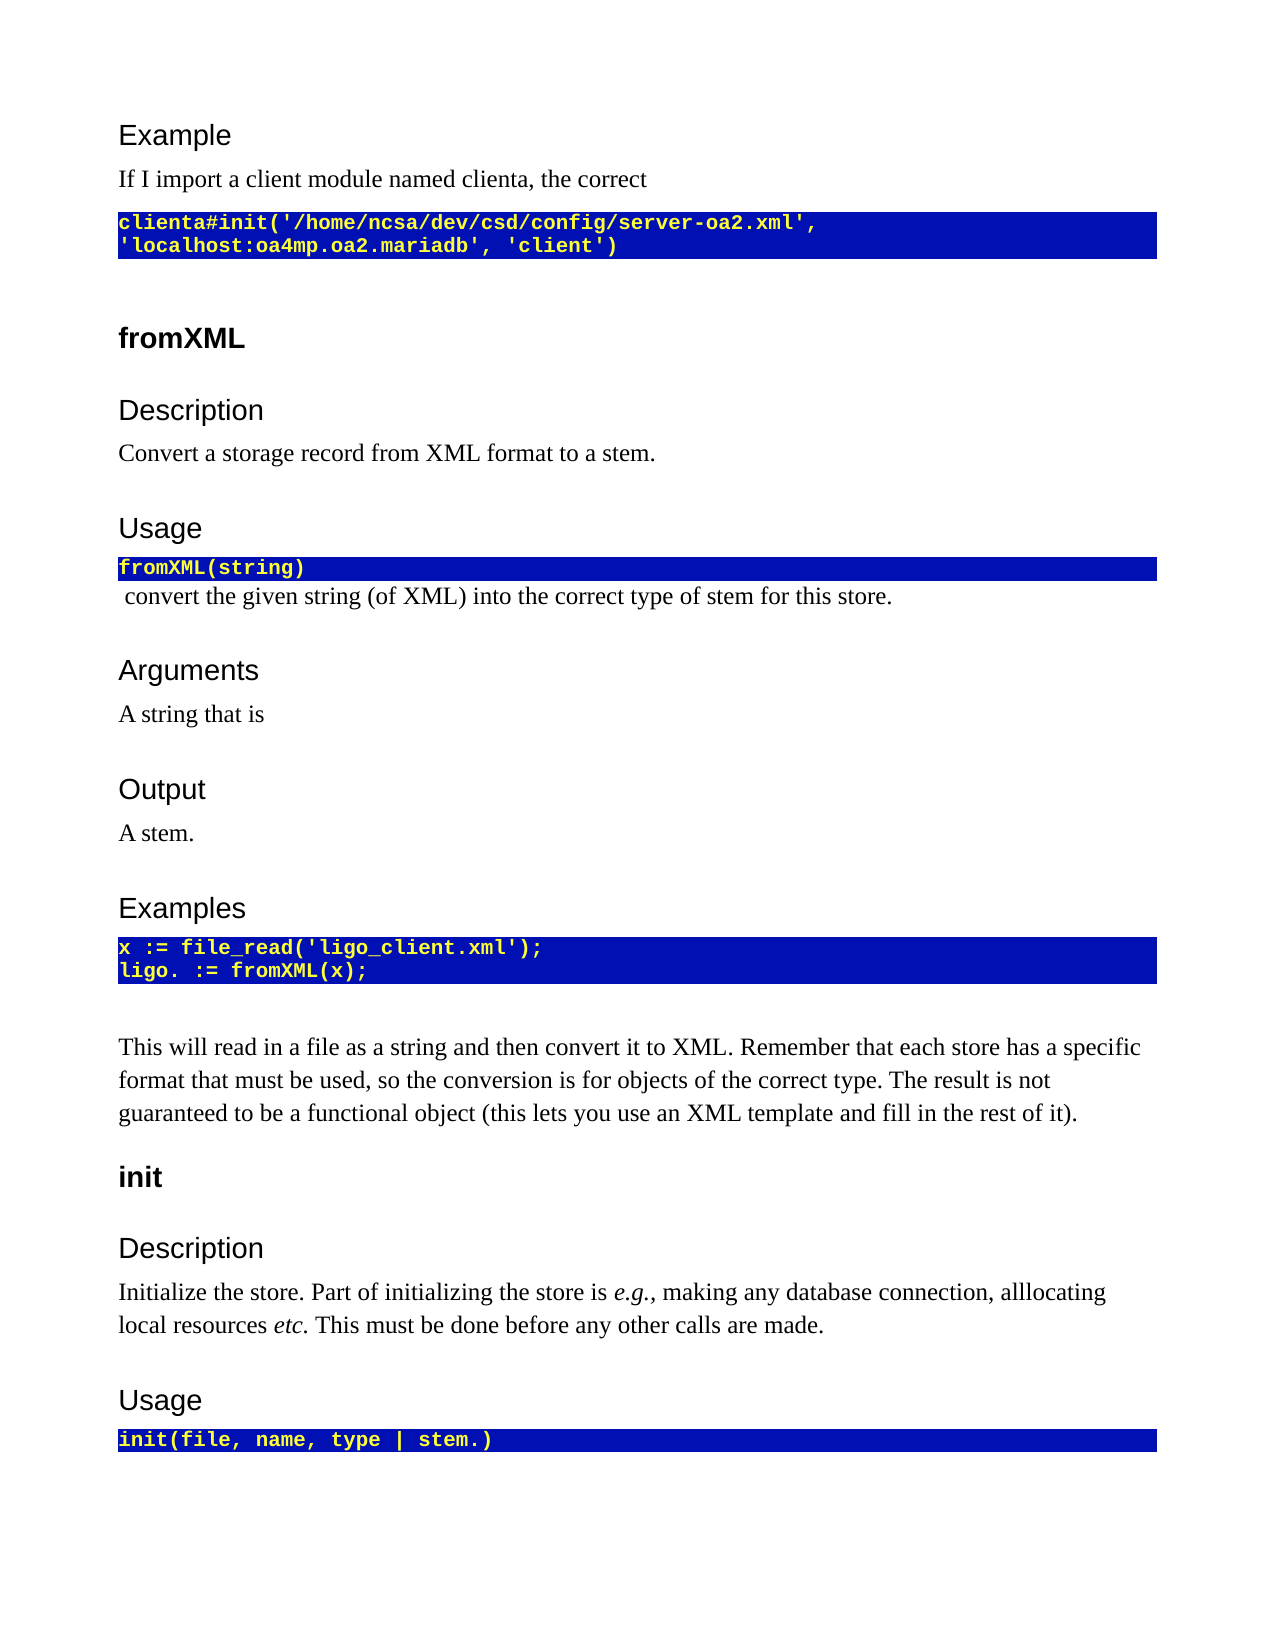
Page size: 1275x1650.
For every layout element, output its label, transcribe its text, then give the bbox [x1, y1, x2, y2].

text fromXML(string) [118, 557, 1157, 581]
text Initialize the store. Part of initializing the store is e.g., making any database connection, alllocating local resources etc. This must be done before any other calls are made. [118, 1277, 1157, 1339]
text clienta#init('/home/ncsa/dev/csd/config/server-oa2.xml', 'localhost:oa4mp.oa2.mariadb', 'client') [118, 212, 1157, 259]
subtitle Example [118, 118, 1157, 152]
text A stem. [118, 818, 1157, 847]
text ligo. := fromXML(x); [118, 960, 1157, 984]
subtitle Description [118, 392, 1157, 426]
text If I import a client module named clienta, the correct [118, 164, 1157, 193]
subtitle Description [118, 1231, 1157, 1265]
subtitle init [118, 1160, 1157, 1194]
subtitle Examples [118, 891, 1157, 924]
subtitle Usage [118, 1383, 1157, 1416]
subtitle fromXML [118, 321, 1157, 355]
text init(file, name, type | stem.) [118, 1429, 1157, 1452]
text x := file_read('ligo_client.xml'); [118, 937, 1157, 960]
subtitle Output [118, 772, 1157, 806]
text This will read in a file as a string and then convert it to XML. Remember that each store has a specific format that must be used, so the conversion is for objects of the correct type. The result is not guaranteed to be a functional object (this lets you use an XML template and fill in the rest of it). [118, 1032, 1157, 1126]
subtitle Usage [118, 511, 1157, 545]
text Convert a storage record from XML format to a stem. [118, 438, 1157, 467]
text A string that is [118, 699, 1157, 728]
subtitle Arguments [118, 653, 1157, 687]
text convert the given string (of XML) into the correct type of stem for this store. [118, 581, 1157, 609]
